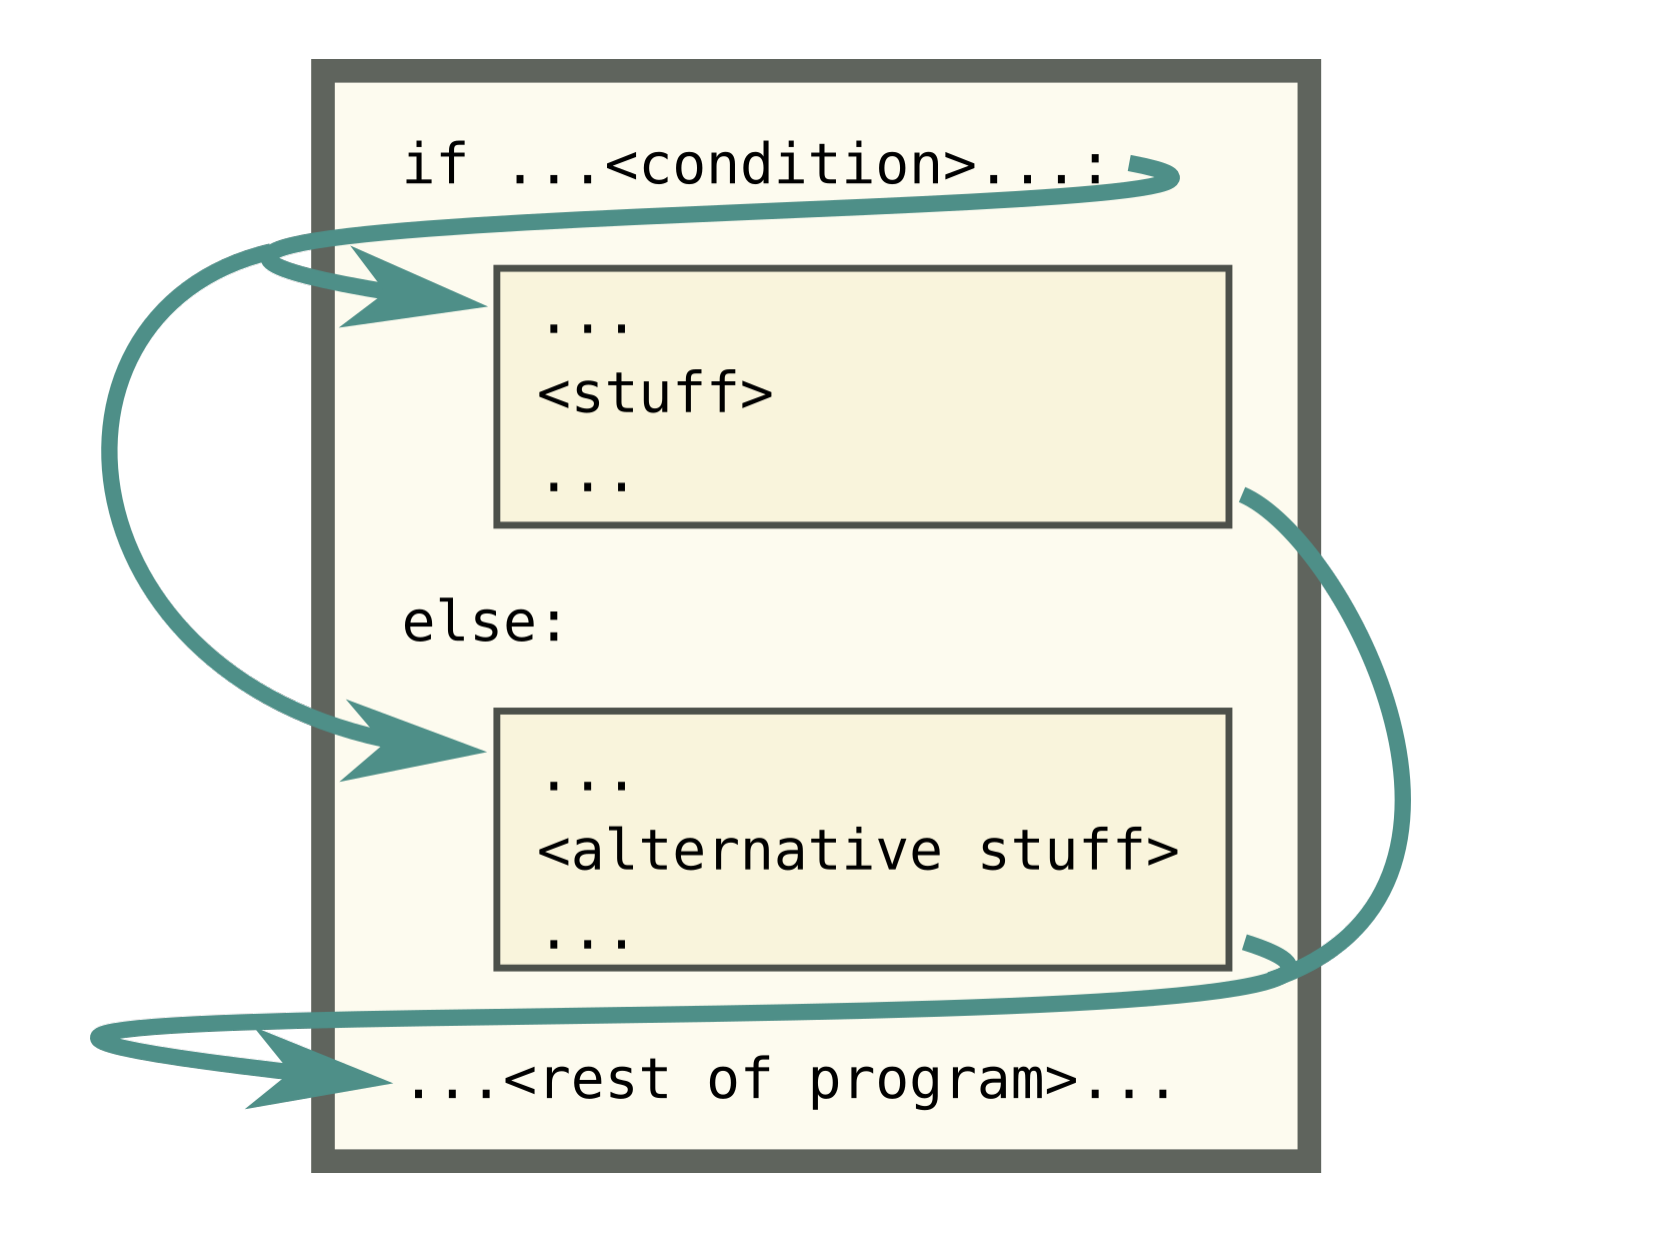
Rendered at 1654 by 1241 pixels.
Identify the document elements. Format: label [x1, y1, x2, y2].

picture [90, 59, 1411, 1173]
